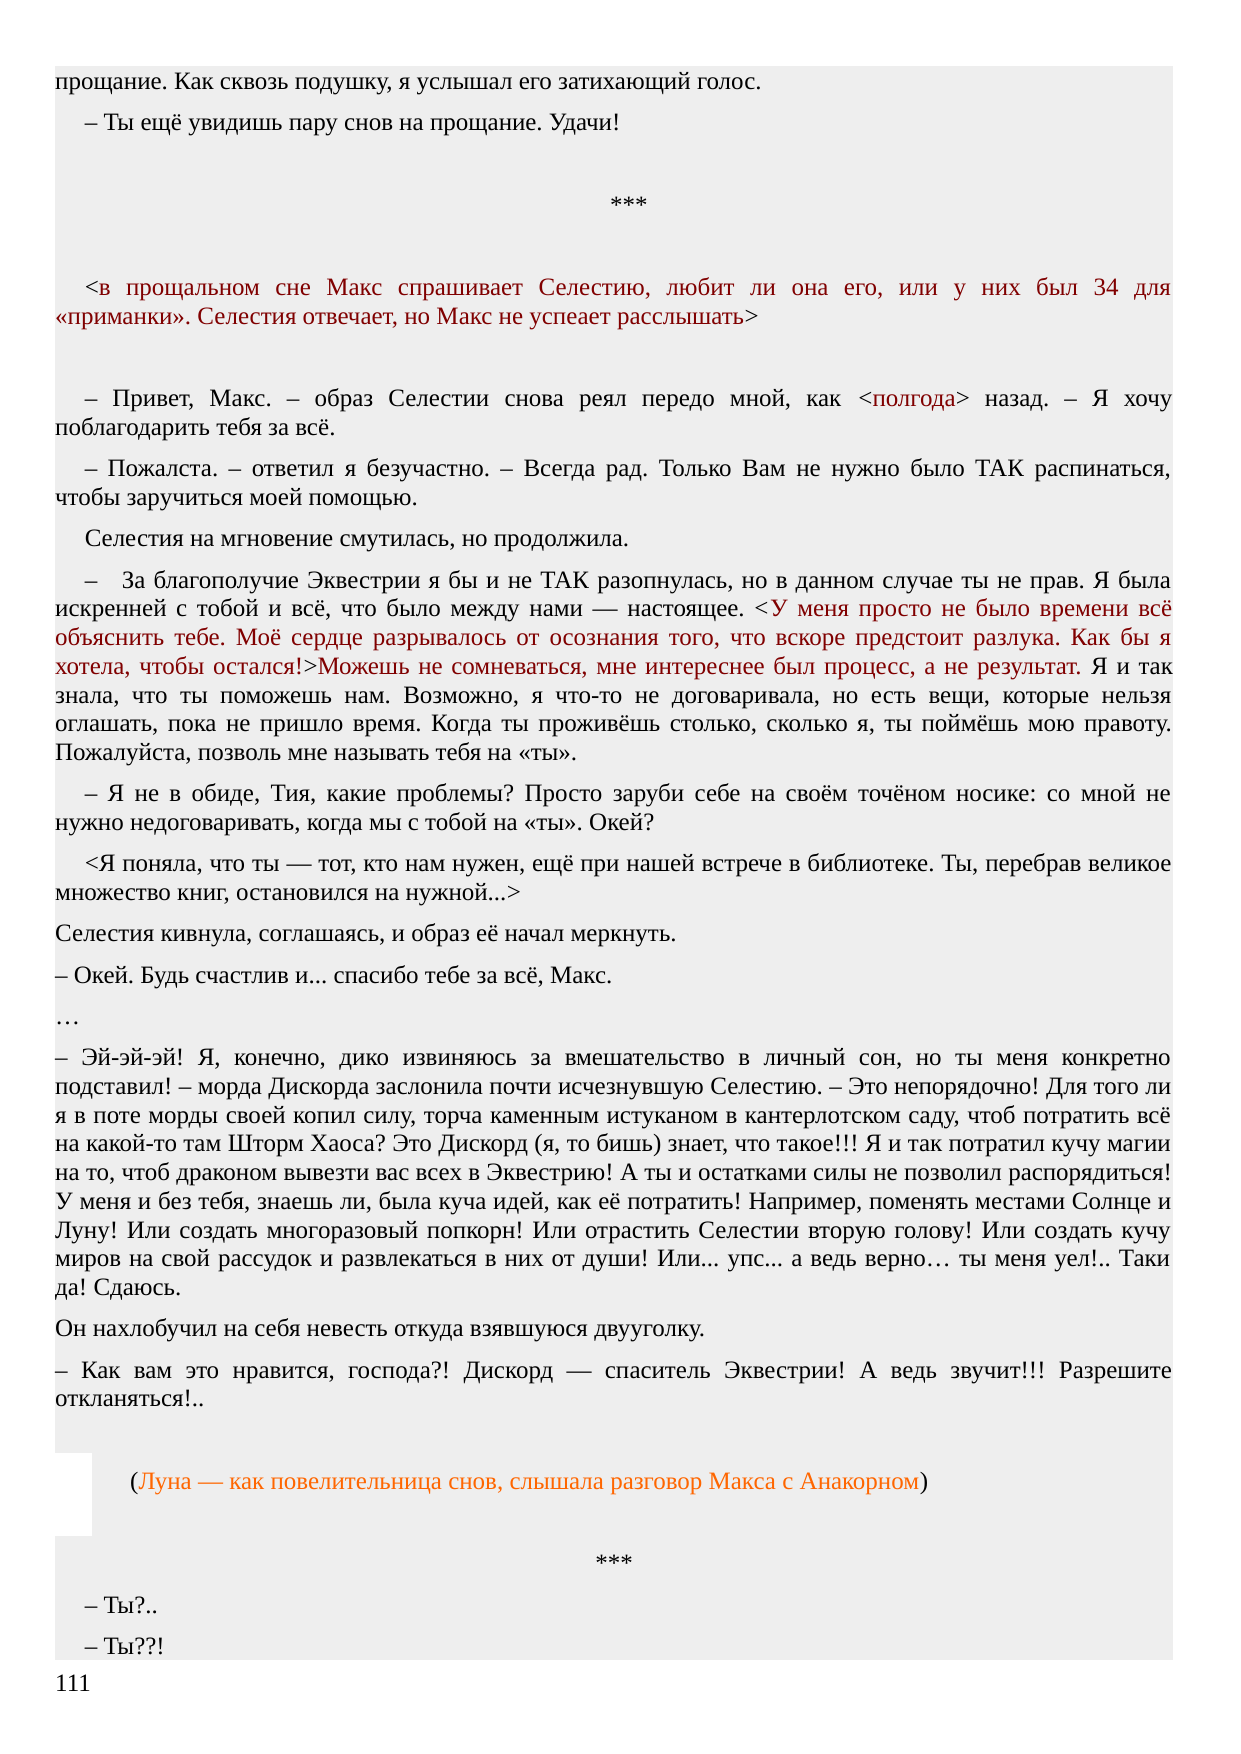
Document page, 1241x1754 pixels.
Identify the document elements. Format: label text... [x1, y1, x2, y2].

text Селестия кивнула, соглашаясь, и образ её начал меркнуть. [55, 918, 1173, 947]
list (Луна — как повелительница снов, слышала разговор Макса с Анакорном) [92, 1466, 1173, 1495]
text <в прощальном сне Макс спрашивает Селестию, любит ли она его, или у них был 34 для «приманки». Селестия отвечает, но Макс не успеает расслышать> [55, 272, 1173, 330]
text *** [55, 190, 1173, 218]
text Он нахлобучил на себя невесть откуда взявшуюся двууголку. [55, 1313, 1173, 1342]
text Селестия на мгновение смутилась, но продолжила. [55, 523, 1173, 552]
text – За благополучие Эквестрии я бы и не ТАК разопнулась, но в данном случае ты не прав. Я была искренней с тобой и всё, что было между нами — настоящее. <У меня просто не было времени всё объяснить тебе. Моё сердце разрывалось от осознания того, что вскоре предстоит разлука. Как бы я хотела, чтобы остался!>Можешь не сомневаться, мне интереснее был процесс, а не результат. Я и так знала, что ты поможешь нам. Возможно, я что-то не договаривала, но есть вещи, которые нельзя оглашать, пока не пришло время. Когда ты проживёшь столько, сколько я, ты поймёшь мою правоту. Пожалуйста, позволь мне называть тебя на «ты». [55, 565, 1173, 766]
text – Окей. Будь счастлив и... спасибо тебе за всё, Макс. [55, 960, 1173, 988]
text – Привет, Макс. – образ Селестии снова реял передо мной, как <полгода> назад. – Я хочу поблагодарить тебя за всё. [55, 383, 1173, 441]
text – Ты??! [55, 1631, 1173, 1660]
text – Ты?.. [55, 1590, 1173, 1618]
text *** [55, 1548, 1173, 1577]
text … [55, 1001, 1173, 1030]
text – Пожалста. – ответил я безучастно. – Всегда рад. Только Вам не нужно было ТАК распинаться, чтобы заручиться моей помощью. [55, 453, 1173, 511]
text – Эй-эй-эй! Я, конечно, дико извиняюсь за вмешательство в личный сон, но ты меня конкретно подставил! – морда Дискорда заслонила почти исчезнувшую Селестию. – Это непорядочно! Для того ли я в поте морды своей копил силу, торча каменным истуканом в кантерлотском саду, чтоб потратить всё на какой-то там Шторм Хаоса? Это Дискорд (я, то бишь) знает, что такое!!! Я и так потратил кучу магии на то, чтоб драконом вывезти вас всех в Эквестрию! А ты и остатками силы не позволил распорядиться! У меня и без тебя, знаешь ли, была куча идей, как её потратить! Например, поменять местами Солнце и Луну! Или создать многоразовый попкорн! Или отрастить Селестии вторую голову! Или создать кучу миров на свой рассудок и развлекаться в них от души! Или... упс... а ведь верно… ты меня уел!.. Таки да! Сдаюсь. [55, 1042, 1173, 1301]
text – Ты ещё увидишь пару снов на прощание. Удачи! [55, 107, 1173, 136]
text <Я поняла, что ты — тот, кто нам нужен, ещё при нашей встрече в библиотеке. Ты, перебрав великое множество книг, остановился на нужной...> [55, 848, 1173, 906]
text – Я не в обиде, Тия, какие проблемы? Просто заруби себе на своём точёном носике: со мной не нужно недоговаривать, когда мы с тобой на «ты». Окей? [55, 778, 1173, 836]
text – Как вам это нравится, господа?! Дискорд — спаситель Эквестрии! А ведь звучит!!! Разрешите откланяться!.. [55, 1355, 1173, 1412]
text прощание. Как сквозь подушку, я услышал его затихающий голос. [55, 66, 1173, 95]
